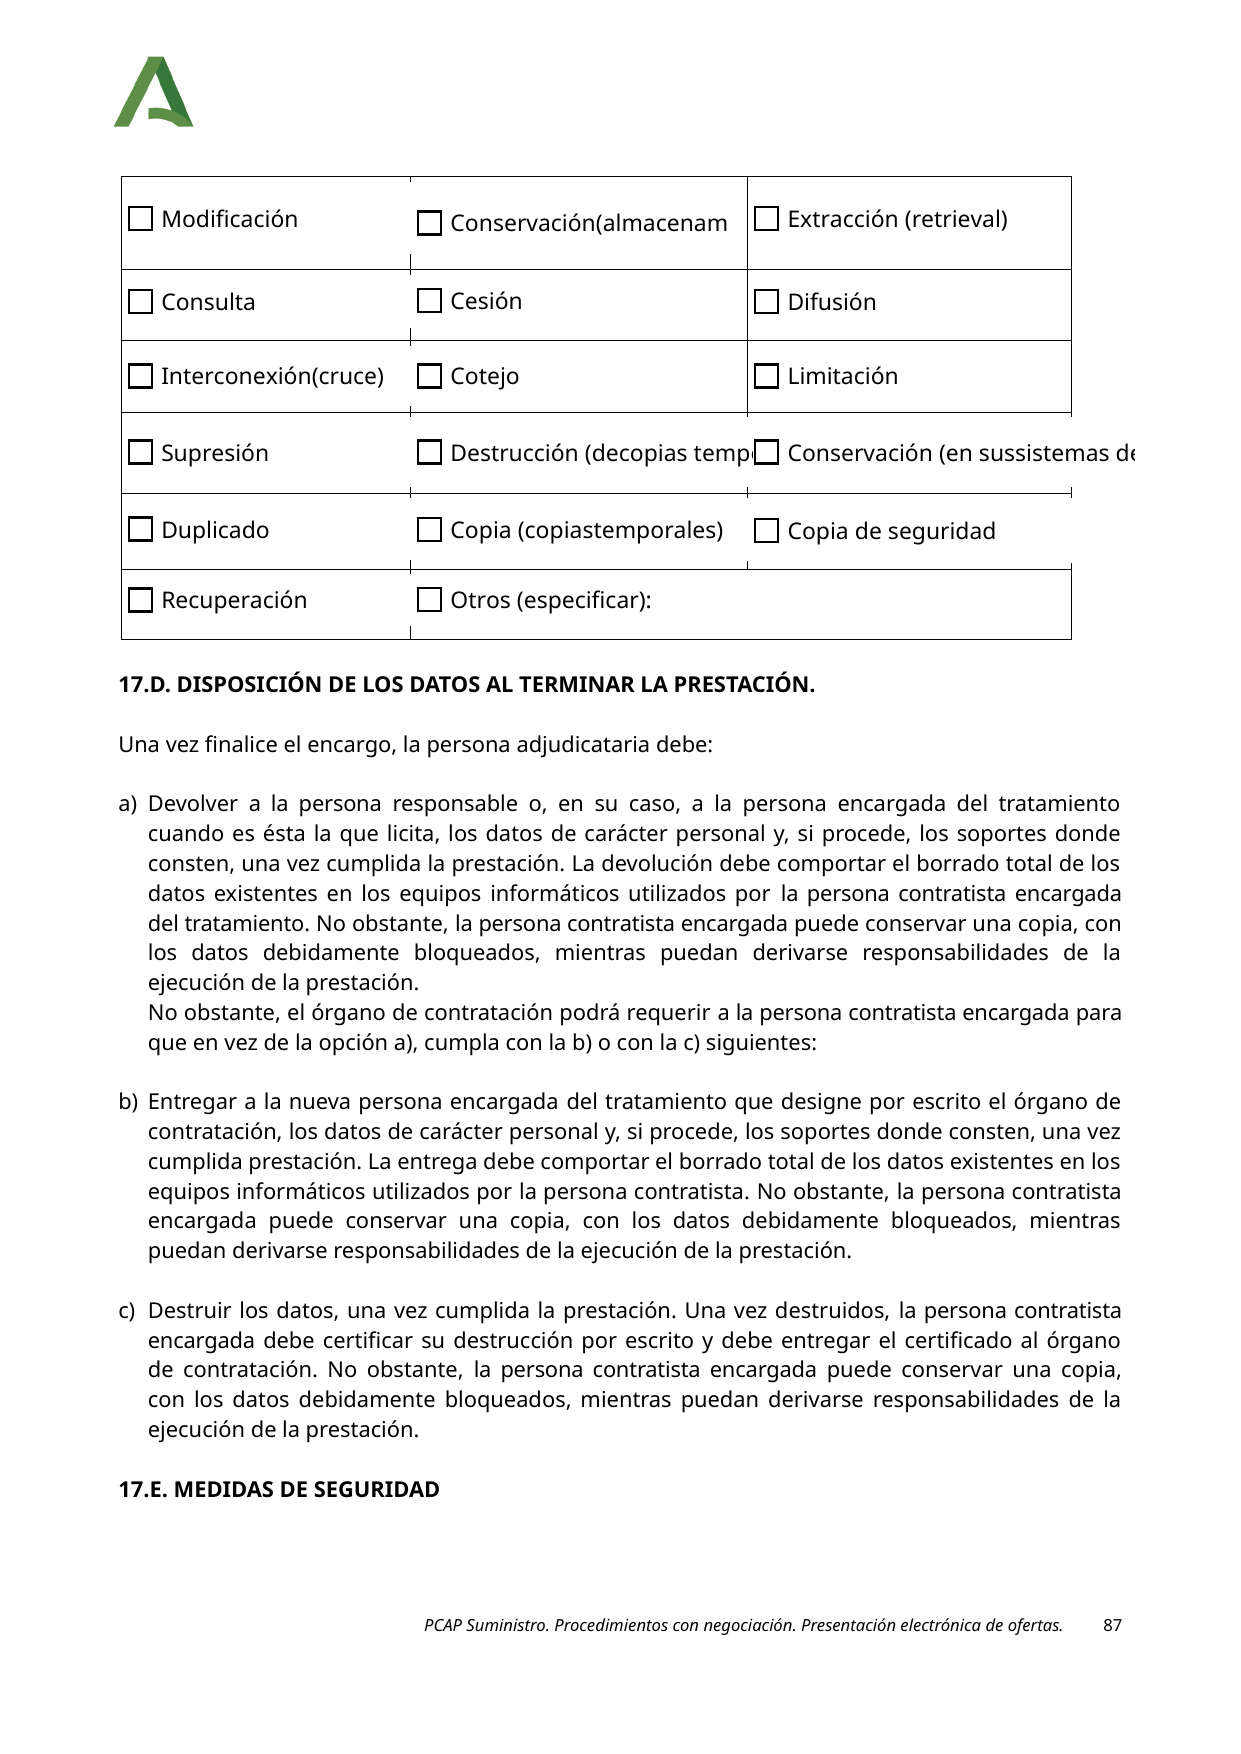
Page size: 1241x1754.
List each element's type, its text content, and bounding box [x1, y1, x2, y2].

table_cell [411, 177, 747, 269]
table_cell [122, 570, 410, 639]
table_cell [748, 494, 1071, 498]
table_cell [411, 270, 747, 340]
list Entregar a la nueva persona encargada del tratamiento que designe por escrito el órgano de contratación, los datos de carácter personal y, si procede, los soportes donde consten, una vez cumplida prestación. La entrega debe comportar el borrado total de los datos existentes en los equipos informáticos utilizados por la persona contratista. No obstante, la persona contratista encargada puede conservar una copia, con los datos debidamente bloqueados, mientras puedan derivarse responsabilidades de la ejecución de la prestación. [118, 1086, 1122, 1265]
table_cell [748, 487, 1071, 492]
table_cell [748, 341, 1071, 412]
table_cell [122, 341, 410, 412]
table_cell [411, 413, 747, 417]
table_cell [122, 494, 410, 568]
picture [109, 52, 198, 131]
table_cell [411, 341, 747, 412]
table_cell [411, 494, 747, 498]
table_cell [122, 177, 410, 269]
table_cell [122, 270, 410, 340]
table_cell [411, 570, 1071, 639]
table_cell [748, 177, 1071, 269]
text Una vez finalice el encargo, la persona adjudicataria debe: [118, 729, 1122, 759]
table_cell [411, 560, 747, 568]
table_cell [748, 413, 1071, 417]
table_cell [122, 413, 410, 492]
list No obstante, el órgano de contratación podrá requerir a la persona contratista encargada para que en vez de la opción a), cumpla con la b) o con la c) siguientes: [148, 997, 1122, 1057]
text 17.D. DISPOSICIÓN DE LOS DATOS AL TERMINAR LA PRESTACIÓN. [118, 669, 1122, 699]
list Devolver a la persona responsable o, en su caso, a la persona encargada del tratamiento cuando es ésta la que licita, los datos de carácter personal y, si procede, los soportes donde consten, una vez cumplida la prestación. La devolución debe comportar el borrado total de los datos existentes en los equipos informáticos utilizados por la persona contratista encargada del tratamiento. No obstante, la persona contratista encargada puede conservar una copia, con los datos debidamente bloqueados, mientras puedan derivarse responsabilidades de la ejecución de la prestación. [118, 788, 1122, 997]
table_cell [748, 561, 1071, 568]
table_cell [748, 270, 1071, 340]
text 17.E. MEDIDAS DE SEGURIDAD [118, 1474, 1122, 1503]
list Destruir los datos, una vez cumplida la prestación. Una vez destruidos, la persona contratista encargada debe certificar su destrucción por escrito y debe entregar el certificado al órgano de contratación. No obstante, la persona contratista encargada puede conservar una copia, con los datos debidamente bloqueados, mientras puedan derivarse responsabilidades de la ejecución de la prestación. [118, 1295, 1122, 1444]
table_cell [411, 487, 747, 492]
